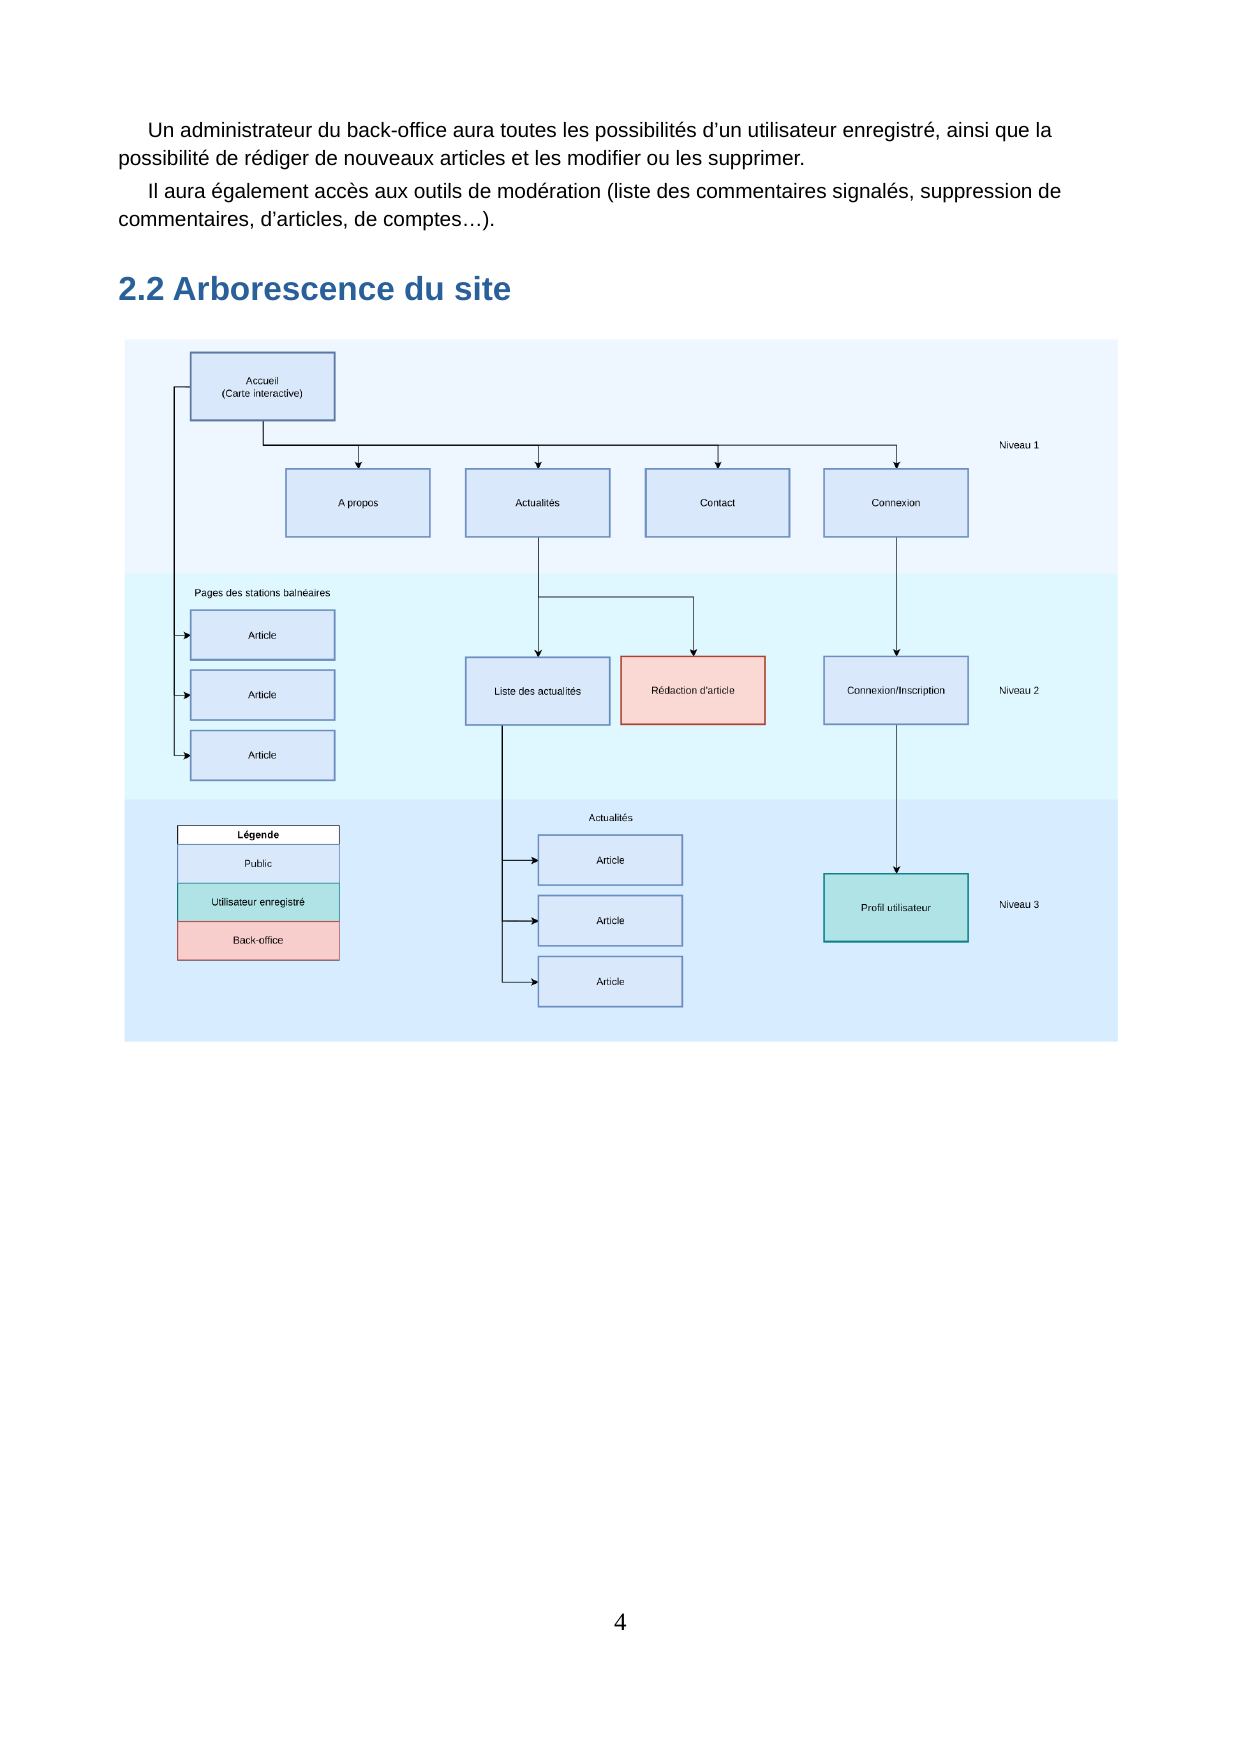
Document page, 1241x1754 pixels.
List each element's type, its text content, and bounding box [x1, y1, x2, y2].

text Il aura également accès aux outils de modération (liste des commentaires signalés, suppression de commentaires, d’articles, de comptes…). [118, 179, 1122, 231]
picture [118, 331, 1123, 1047]
subtitle 2.2 Arborescence du site [118, 269, 1122, 308]
text Un administrateur du back-office aura toutes les possibilités d’un utilisateur enregistré, ainsi que la possibilité de rédiger de nouveaux articles et les modifier ou les supprimer. [118, 118, 1122, 169]
